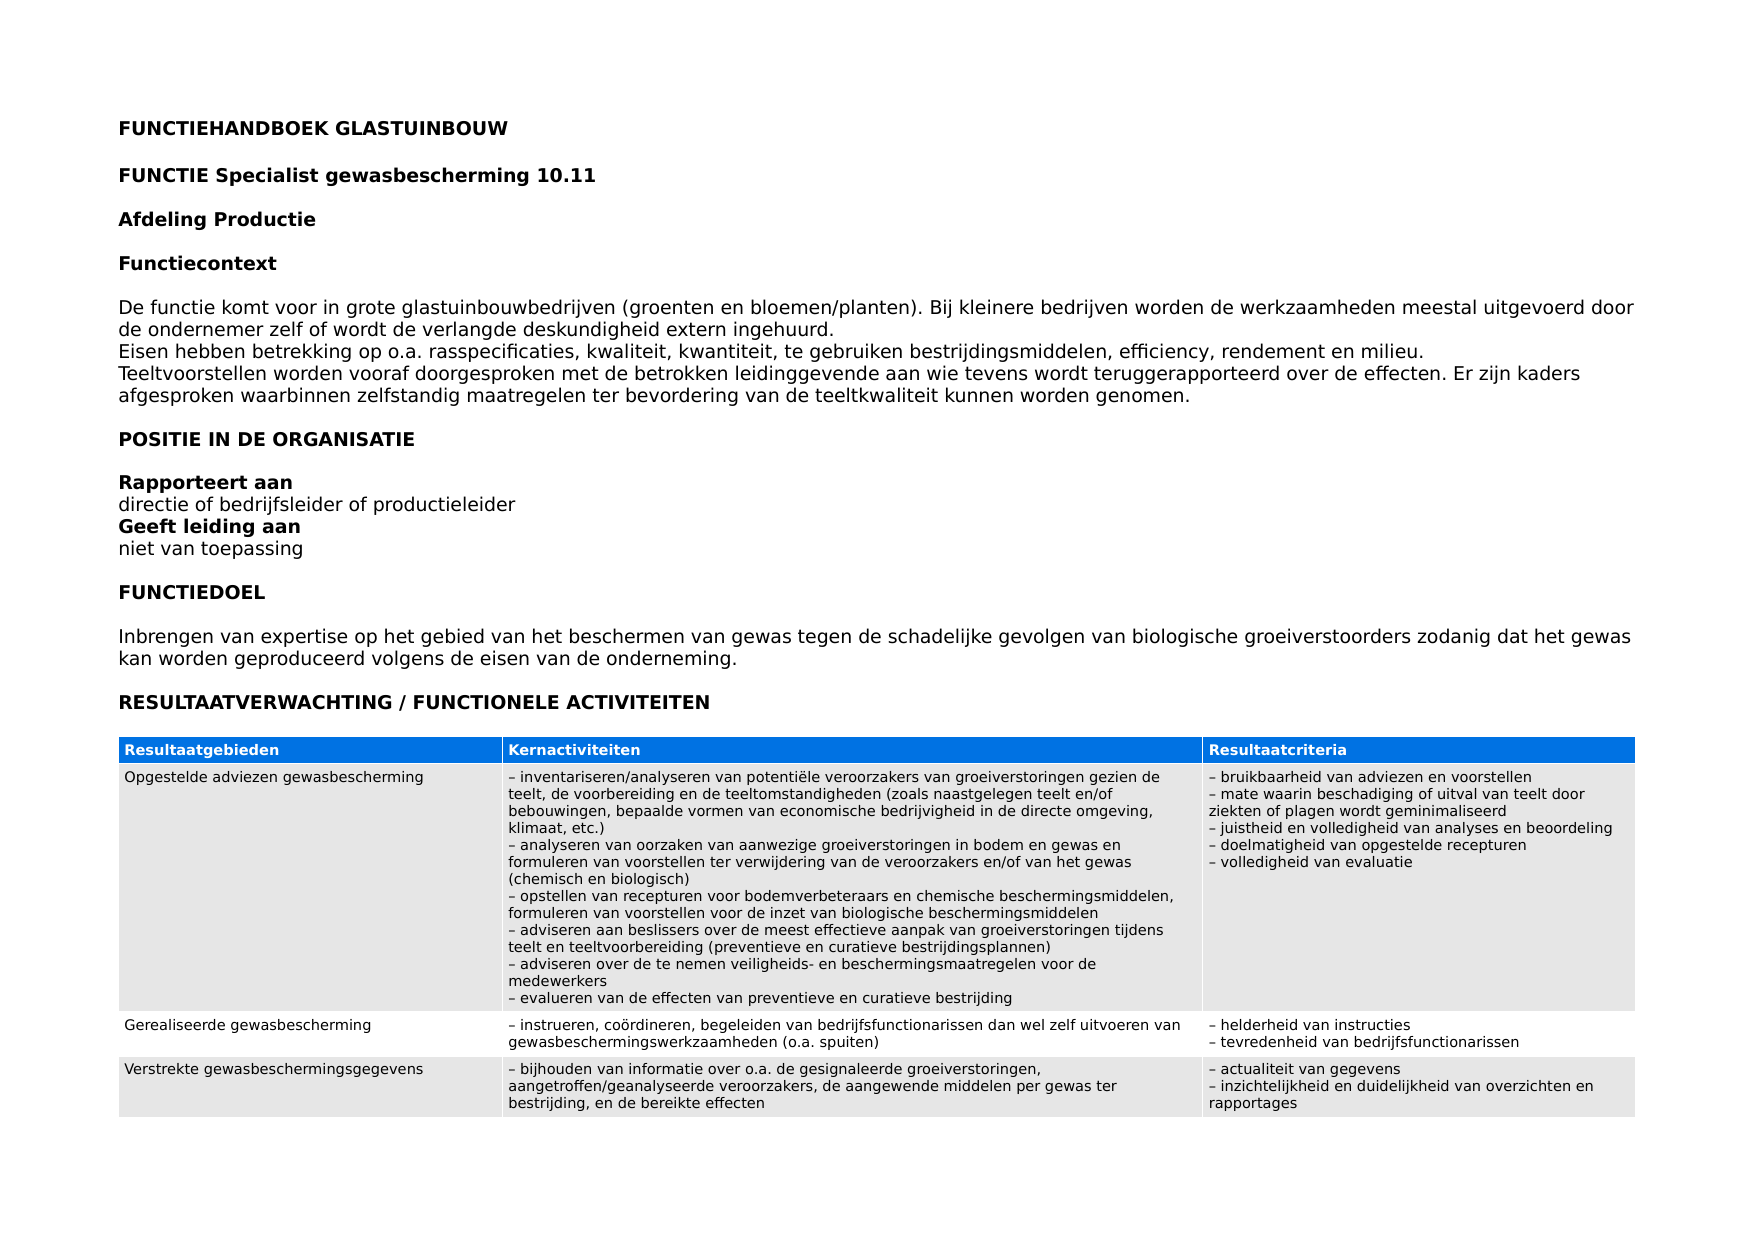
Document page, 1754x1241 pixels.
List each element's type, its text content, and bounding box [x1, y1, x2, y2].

table_cell – helderheid van instructies – tevredenheid van bedrijfsfunctionarissen [1203, 1012, 1635, 1056]
subtitle Functiecontext [118, 253, 1636, 275]
subtitle FUNCTIE Specialist gewasbescherming 10.11 [118, 165, 1636, 187]
table_header Resultaatgebieden [119, 737, 502, 763]
subtitle FUNCTIEDOEL [118, 582, 1636, 604]
table_cell – instrueren, coördineren, begeleiden van bedrijfsfunctionarissen dan wel zelf uitvoeren van gewasbeschermingswerkzaamheden (o.a. spuiten) [503, 1012, 1202, 1056]
subtitle Afdeling Productie [118, 209, 1636, 231]
table_cell Opgestelde adviezen gewasbescherming [119, 764, 502, 1011]
subtitle POSITIE IN DE ORGANISATIE [118, 428, 1636, 450]
table_cell – actualiteit van gegevens – inzichtelijkheid en duidelijkheid van overzichten en rapportages [1203, 1057, 1635, 1117]
table_cell – bruikbaarheid van adviezen en voorstellen – mate waarin beschadiging of uitval van teelt door ziekten of plagen wordt geminimaliseerd – juistheid en volledigheid van analyses en beoordeling – doelmatigheid van opgestelde recepturen – volledigheid van evaluatie [1203, 764, 1635, 1011]
text directie of bedrijfsleider of productieleider [118, 494, 1636, 516]
table_cell – inventariseren/analyseren van potentiële veroorzakers van groeiverstoringen gezien de teelt, de voorbereiding en de teeltomstandigheden (zoals naastgelegen teelt en/of bebouwingen, bepaalde vormen van economische bedrijvigheid in de directe omgeving, klimaat, etc.) – analyseren van oorzaken van aanwezige groeiverstoringen in bodem en gewas en formuleren van voorstellen ter verwijdering van de veroorzakers en/of van het gewas (chemisch en biologisch) – opstellen van recepturen voor bodemverbeteraars en chemische beschermingsmiddelen, formuleren van voorstellen voor de inzet van biologische beschermingsmiddelen – adviseren aan beslissers over de meest effectieve aanpak van groeiverstoringen tijdens teelt en teeltvoorbereiding (preventieve en curatieve bestrijdingsplannen) – adviseren over de te nemen veiligheids- en beschermingsmaatregelen voor de medewerkers – evalueren van de effecten van preventieve en curatieve bestrijding [503, 764, 1202, 1011]
text Eisen hebben betrekking op o.a. rasspecificaties, kwaliteit, kwantiteit, te gebruiken bestrijdingsmiddelen, efficiency, rendement en milieu. [118, 341, 1636, 363]
text Rapporteert aan [118, 472, 1636, 494]
subtitle RESULTAATVERWACHTING / FUNCTIONELE ACTIVITEITEN [118, 692, 1636, 714]
table_header Resultaatcriteria [1203, 737, 1635, 763]
table_cell Gerealiseerde gewasbescherming [119, 1012, 502, 1056]
text Geeft leiding aan [118, 516, 1636, 538]
text Teeltvoorstellen worden vooraf doorgesproken met de betrokken leidinggevende aan wie tevens wordt teruggerapporteerd over de effecten. Er zijn kaders afgesproken waarbinnen zelfstandig maatregelen ter bevordering van de teeltkwaliteit kunnen worden genomen. [118, 363, 1636, 407]
text Inbrengen van expertise op het gebied van het beschermen van gewas tegen de schadelijke gevolgen van biologische groeiverstoorders zodanig dat het gewas kan worden geproduceerd volgens de eisen van de onderneming. [118, 626, 1636, 670]
subtitle FUNCTIEHANDBOEK GLASTUINBOUW [118, 118, 1636, 140]
table_cell Verstrekte gewasbeschermingsgegevens [119, 1057, 502, 1117]
table_header Kernactiviteiten [503, 737, 1202, 763]
text niet van toepassing [118, 538, 1636, 560]
table_cell – bijhouden van informatie over o.a. de gesignaleerde groeiverstoringen, aangetroffen/geanalyseerde veroorzakers, de aangewende middelen per gewas ter bestrijding, en de bereikte effecten [503, 1057, 1202, 1117]
text De functie komt voor in grote glastuinbouwbedrijven (groenten en bloemen/planten). Bij kleinere bedrijven worden de werkzaamheden meestal uitgevoerd door de ondernemer zelf of wordt de verlangde deskundigheid extern ingehuurd. [118, 297, 1636, 341]
